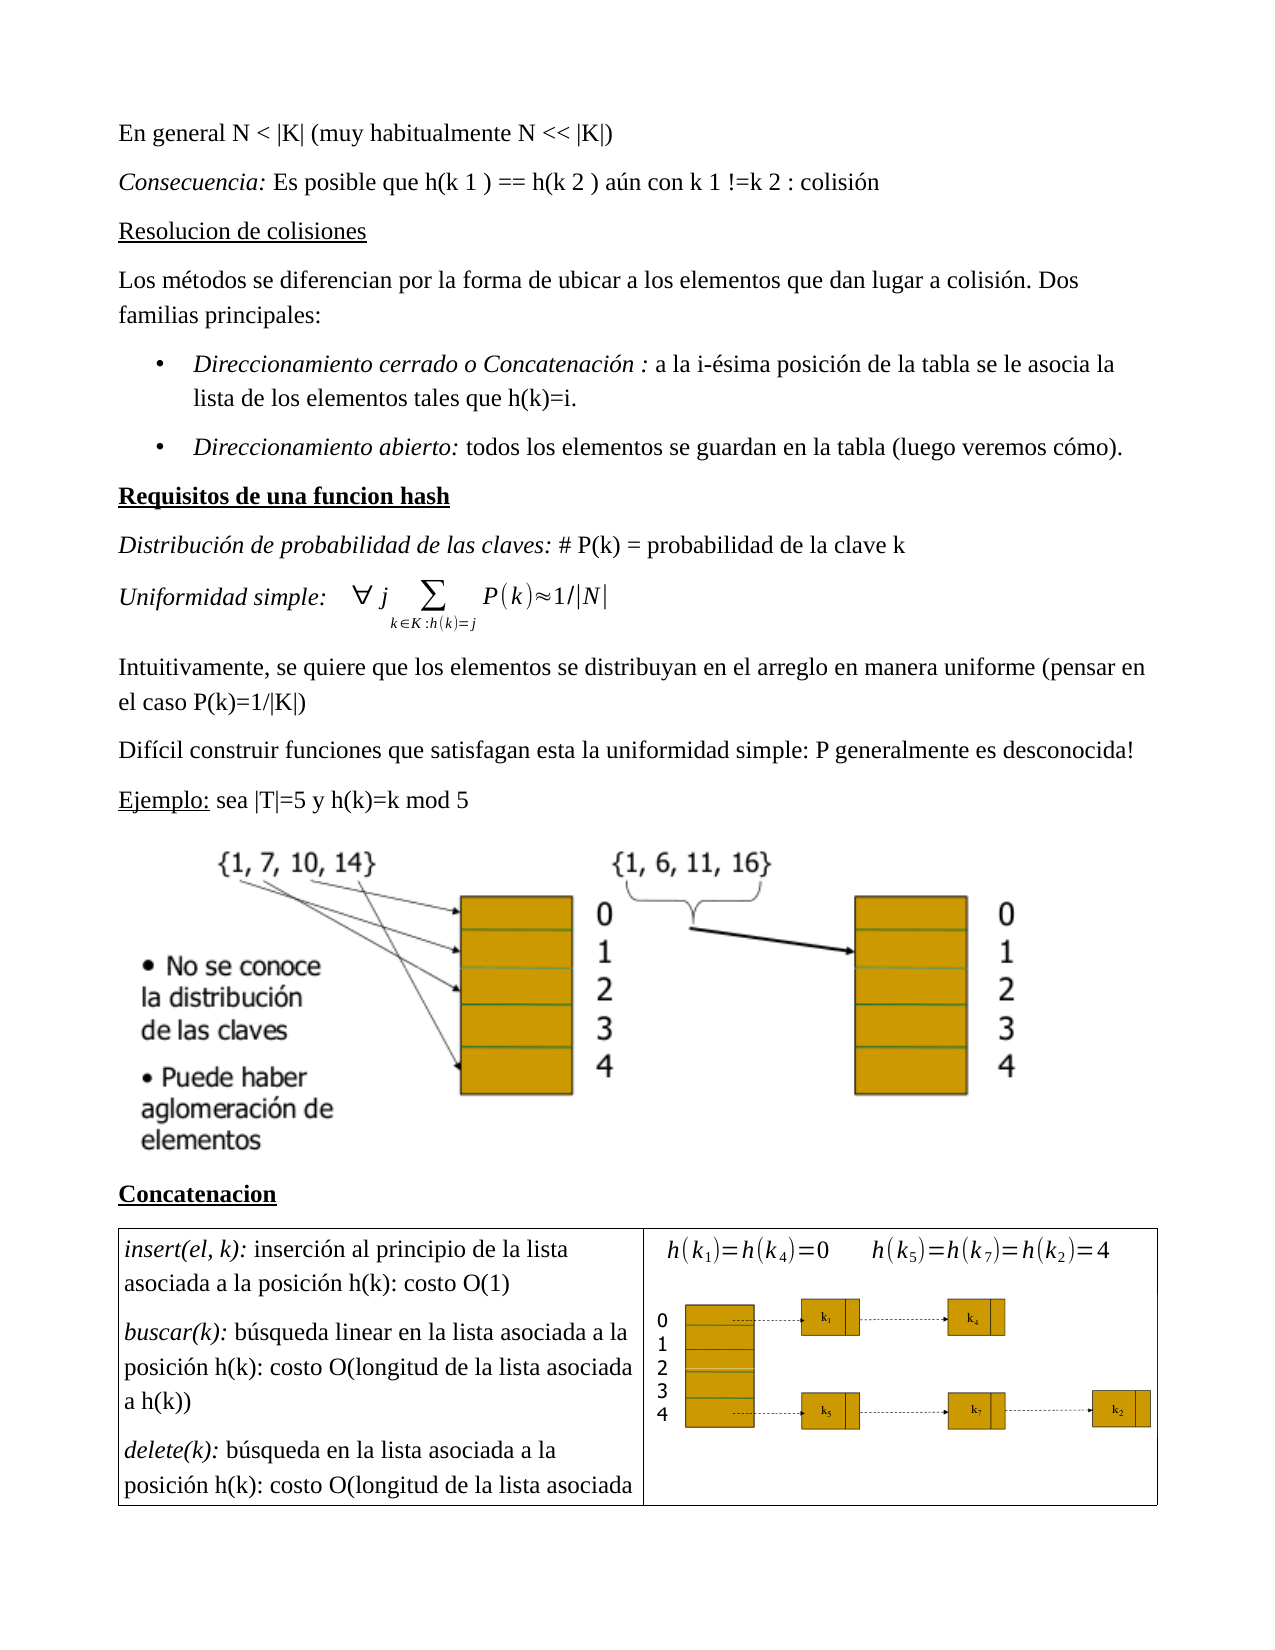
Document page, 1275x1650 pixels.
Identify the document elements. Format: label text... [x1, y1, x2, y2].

list Direccionamiento abierto: todos los elementos se guardan en la tabla (luego veremos cómo). [156, 432, 1157, 461]
text Los métodos se diferencian por la forma de ubicar a los elementos que dan lugar a colisión. Dos familias principales: [118, 265, 1157, 328]
text Difícil construir funciones que satisfagan esta la uniformidad simple: P generalmente es desconocida! [118, 736, 1157, 764]
text Uniformidad simple: [118, 579, 1157, 632]
table_header insert(el, k): inserción al principio de la lista asociada a la posición h(k): costo O(1) buscar(k): búsqueda linear en la lista asociada a la posición h(k): costo O(longitud de la lista asociada a h(k)) delete(k): búsqueda en la lista asociada a la posición h(k): costo O(longitud de la lista asociada [119, 1229, 643, 1504]
table_header [644, 1229, 1157, 1504]
picture [118, 833, 1050, 1159]
list Direccionamiento cerrado o Concatenación : a la i-ésima posición de la tabla se le asocia la lista de los elementos tales que h(k)=i. [156, 349, 1157, 412]
text Resolucion de colisiones [118, 216, 1157, 245]
text Consecuencia: Es posible que h(k 1 ) == h(k 2 ) aún con k 1 !=k 2 : colisión [118, 167, 1157, 196]
text En general N < |K| (muy habitualmente N << |K|) [118, 118, 1157, 147]
picture [648, 1294, 1158, 1438]
text Ejemplo: sea |T|=5 y h(k)=k mod 5 [118, 785, 1157, 813]
text Intuitivamente, se quiere que los elementos se distribuyan en el arreglo en manera uniforme (pensar en el caso P(k)=1/|K|) [118, 652, 1157, 715]
text Distribución de probabilidad de las claves: # P(k) = probabilidad de la clave k [118, 531, 1157, 559]
text Concatenacion [118, 1179, 1157, 1208]
text Requisitos de una funcion hash [118, 481, 1157, 510]
